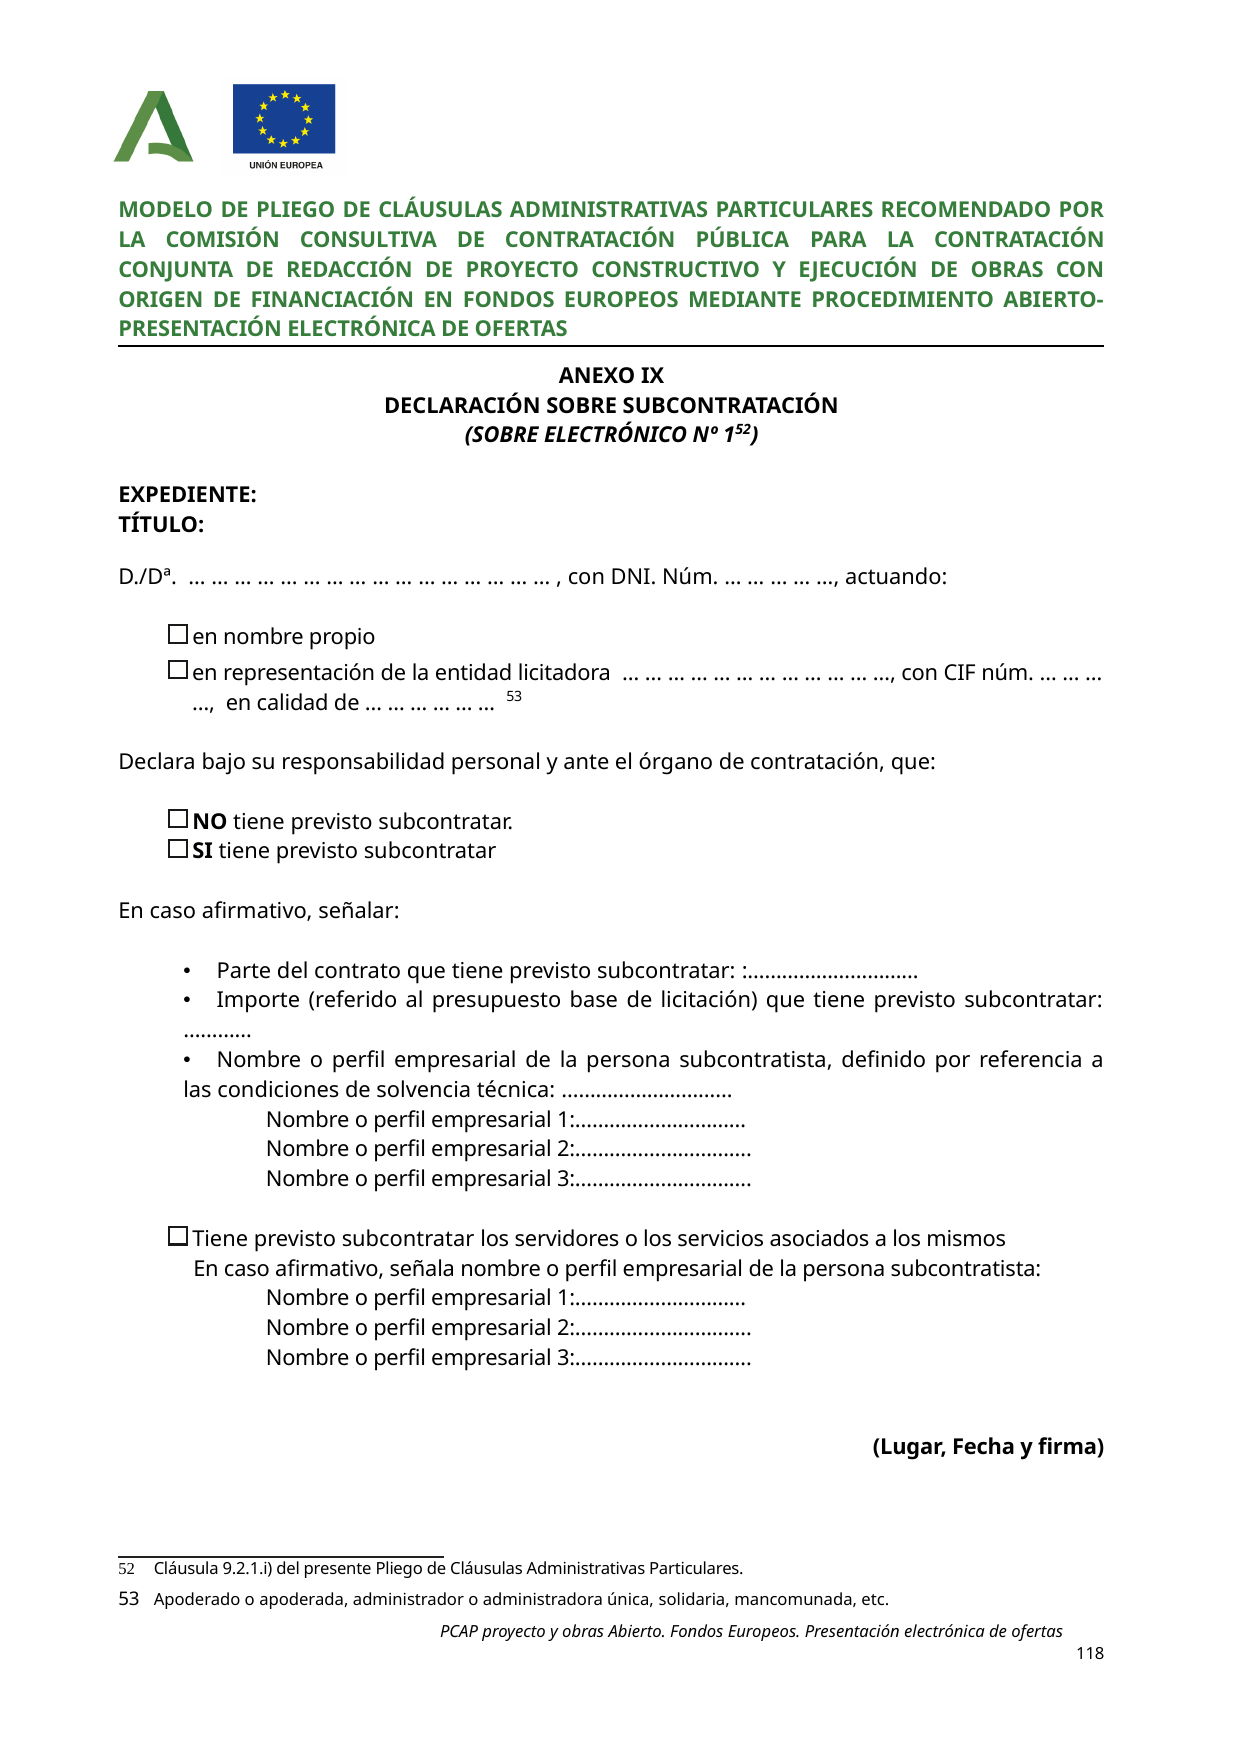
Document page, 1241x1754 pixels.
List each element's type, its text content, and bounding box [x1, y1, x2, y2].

text Apoderado o apoderada, administrador o administradora única, solidaria, mancomunada, etc. [118, 1585, 1104, 1611]
text Declara bajo su responsabilidad personal y ante el órgano de contratación, que: [118, 746, 1104, 776]
text Nombre o perfil empresarial 2:…………………………. [266, 1312, 1104, 1342]
text SI tiene previsto subcontratar [118, 836, 1104, 865]
list Nombre o perfil empresarial de la persona subcontratista, definido por referencia a las condiciones de solvencia técnica: ………………………… [183, 1044, 1104, 1104]
text NO tiene previsto subcontratar. [118, 806, 1104, 836]
text Nombre o perfil empresarial 3:…………………………. [266, 1342, 1104, 1372]
list Importe (referido al presupuesto base de licitación) que tiene previsto subcontratar: ………… [183, 984, 1104, 1044]
text D./Dª. … … … … … … … … … … … … … … … … , con DNI. Núm. … … … … …, actuando: [118, 561, 1104, 591]
text En caso afirmativo, señalar: [118, 895, 1104, 925]
text (Lugar, Fecha y firma) [118, 1431, 1104, 1461]
list Nombre o perfil empresarial 3:…………………………. [266, 1163, 1104, 1193]
text (SOBRE ELECTRÓNICO Nº 1) [118, 419, 1104, 449]
text Nombre o perfil empresarial 1:………………………… [266, 1282, 1104, 1312]
text en representación de la entidad licitadora … … … … … … … … … … … …, con CIF núm. … … … …, en calidad de … … … … … … [192, 657, 1104, 716]
text Tiene previsto subcontratar los servidores o los servicios asociados a los mismos [118, 1223, 1104, 1253]
text MODELO DE PLIEGO DE CLÁUSULAS ADMINISTRATIVAS PARTICULARES RECOMENDADO POR LA COMISIÓN CONSULTIVA DE CONTRATACIÓN PÚBLICA PARA LA CONTRATACIÓN CONJUNTA DE REDACCIÓN DE PROYECTO CONSTRUCTIVO Y EJECUCIÓN DE OBRAS CON ORIGEN DE FINANCIACIÓN EN FONDOS EUROPEOS MEDIANTE PROCEDIMIENTO ABIERTO- PRESENTACIÓN ELECTRÓNICA DE OFERTAS [118, 194, 1104, 345]
text DECLARACIÓN SOBRE SUBCONTRATACIÓN [118, 390, 1104, 419]
list Nombre o perfil empresarial 2:…………………………. [266, 1133, 1104, 1163]
list En caso afirmativo, señala nombre o perfil empresarial de la persona subcontratista: [156, 1253, 1104, 1282]
text en nombre propio [192, 621, 1104, 651]
text ANEXO IX [118, 360, 1104, 390]
text EXPEDIENTE: [118, 479, 1104, 509]
text Cláusula 9.2.1.i) del presente Pliego de Cláusulas Administrativas Particulares. [118, 1557, 1104, 1579]
list Nombre o perfil empresarial 1:………………………… [266, 1104, 1104, 1133]
list Parte del contrato que tiene previsto subcontratar: :………………………… [183, 955, 1104, 984]
picture [109, 86, 198, 166]
text TÍTULO: [118, 509, 1104, 539]
picture [221, 78, 347, 176]
